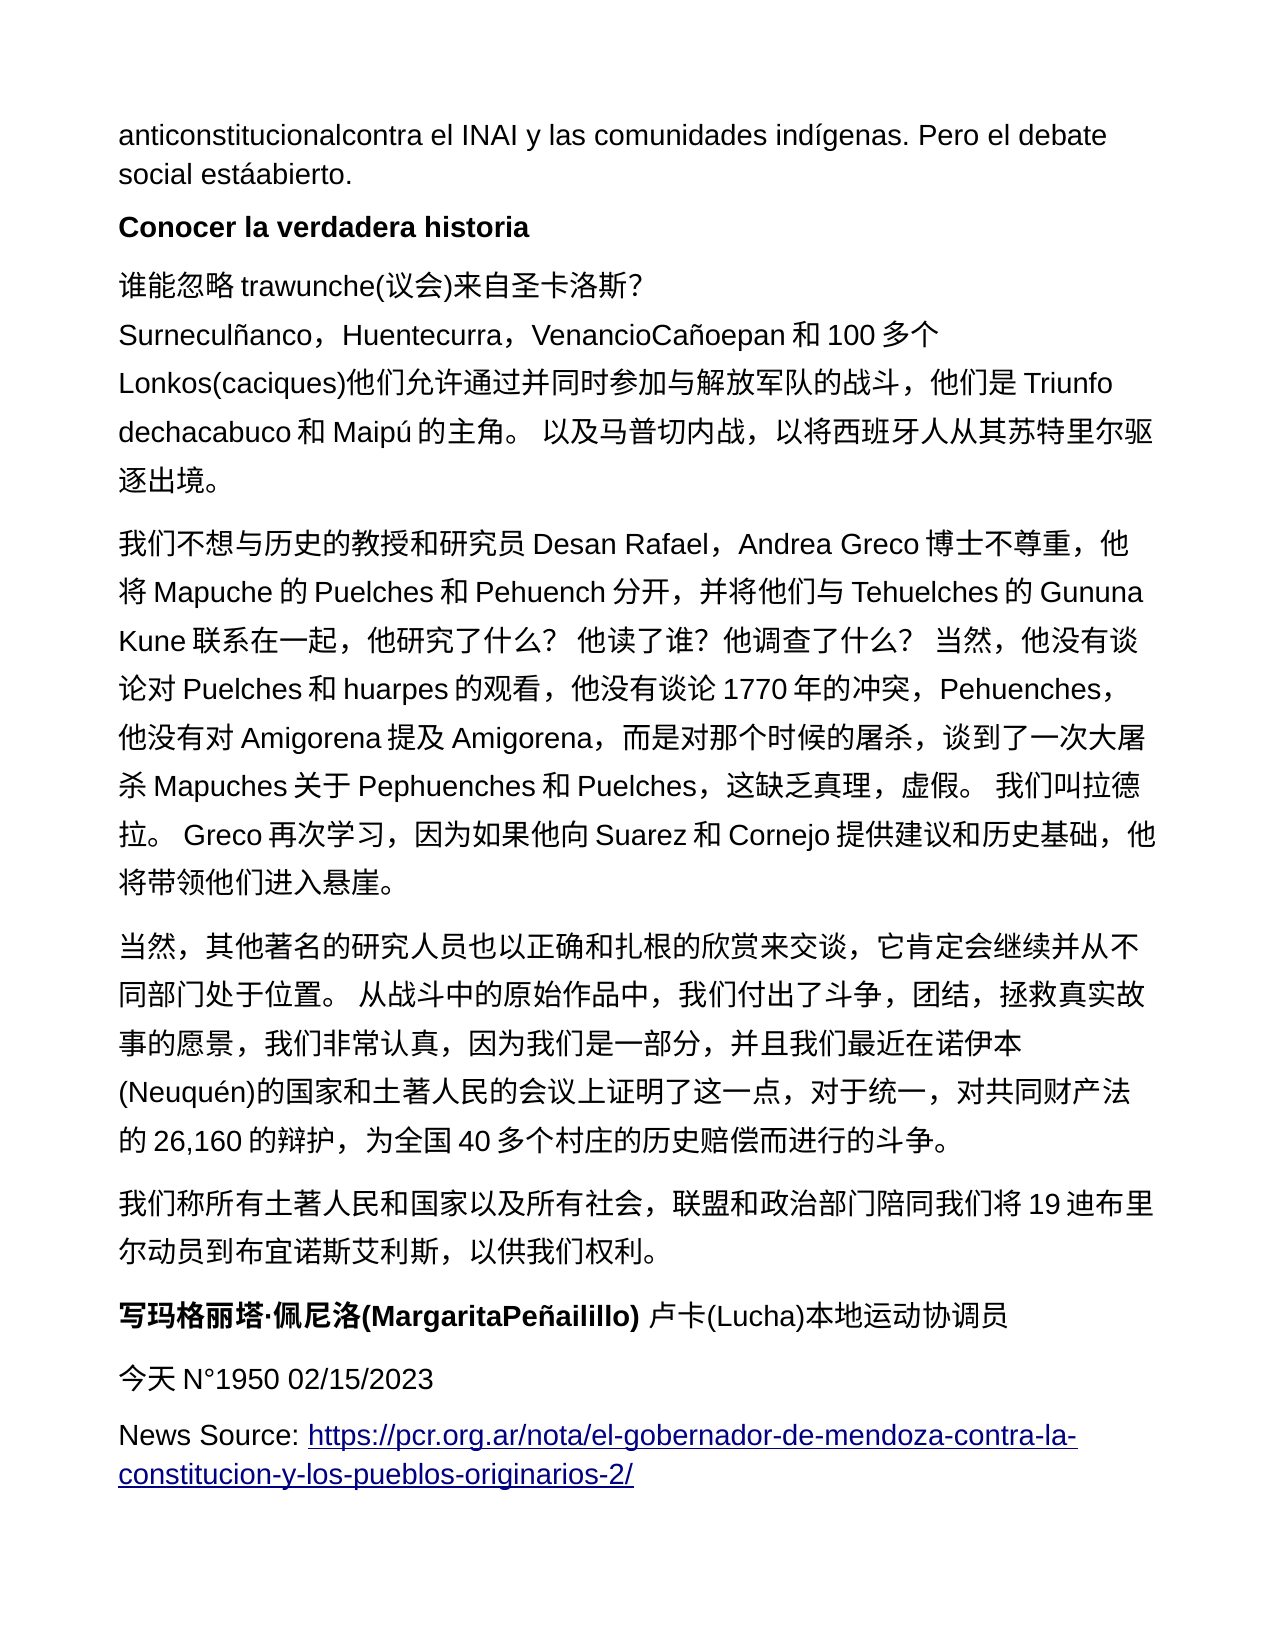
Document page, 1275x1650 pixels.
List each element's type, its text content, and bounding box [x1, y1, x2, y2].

text anticonstitucionalcontra el INAI y las comunidades indígenas. Pero el debate social estáabierto. [118, 118, 1157, 190]
text 我们称所有土著人民和国家以及所有社会，联盟和政治部门陪同我们将19迪布里尔动员到布宜诺斯艾利斯，以供我们权利。 [118, 1180, 1157, 1271]
text 写玛格丽塔·佩尼洛(MargaritaPeñailillo) 卢卡(Lucha)本地运动协调员 [118, 1292, 1157, 1334]
text 今天N°1950 02/15/2023 [118, 1355, 1157, 1397]
text 当然，其他著名的研究人员也以正确和扎根的欣赏来交谈，它肯定会继续并从不同部门处于位置。 从战斗中的原始作品中，我们付出了斗争，团结，拯救真实故事的愿景，我们非常认真，因为我们是一部分，并且我们最近在诺伊本(Neuquén)的国家和土著人民的会议上证明了这一点，对于统一，对共同财产法的26,160的辩护，为全国40多个村庄的历史赔偿而进行的斗争。 [118, 923, 1157, 1159]
text 我们不想与历史的教授和研究员Desan Rafael，Andrea Greco博士不尊重，他将Mapuche的Puelches和Pehuench分开，并将他们与Tehuelches的Gununa Kune联系在一起，他研究了什么？ 他读了谁？他调查了什么？ 当然，他没有谈论对Puelches和huarpes的观看，他没有谈论1770年的冲突，Pehuenches，他没有对Amigorena提及Amigorena，而是对那个时候的屠杀，谈到了一次大屠杀Mapuches关于Pephuenches和Puelches，这缺乏真理，虚假。 我们叫拉德拉。 Greco再次学习，因为如果他向Suarez和Cornejo提供建议和历史基础，他将带领他们进入悬崖。 [118, 520, 1157, 902]
text 谁能忽略trawunche(议会)来自圣卡洛斯？ Surneculñanco，Huentecurra，VenancioCañoepan和100多个Lonkos(caciques)他们允许通过并同时参加与解放军队的战斗，他们是Triunfo dechacabuco和Maipú的主角。 以及马普切内战，以将西班牙人从其苏特里尔驱逐出境。 [118, 263, 1157, 499]
text Conocer la verdadera historia [118, 210, 1157, 243]
text News Source: https://pcr.org.ar/nota/el-gobernador-de-mendoza-contra-la-constitucion-y-los-pueblos-originarios-2/ [118, 1418, 1157, 1490]
